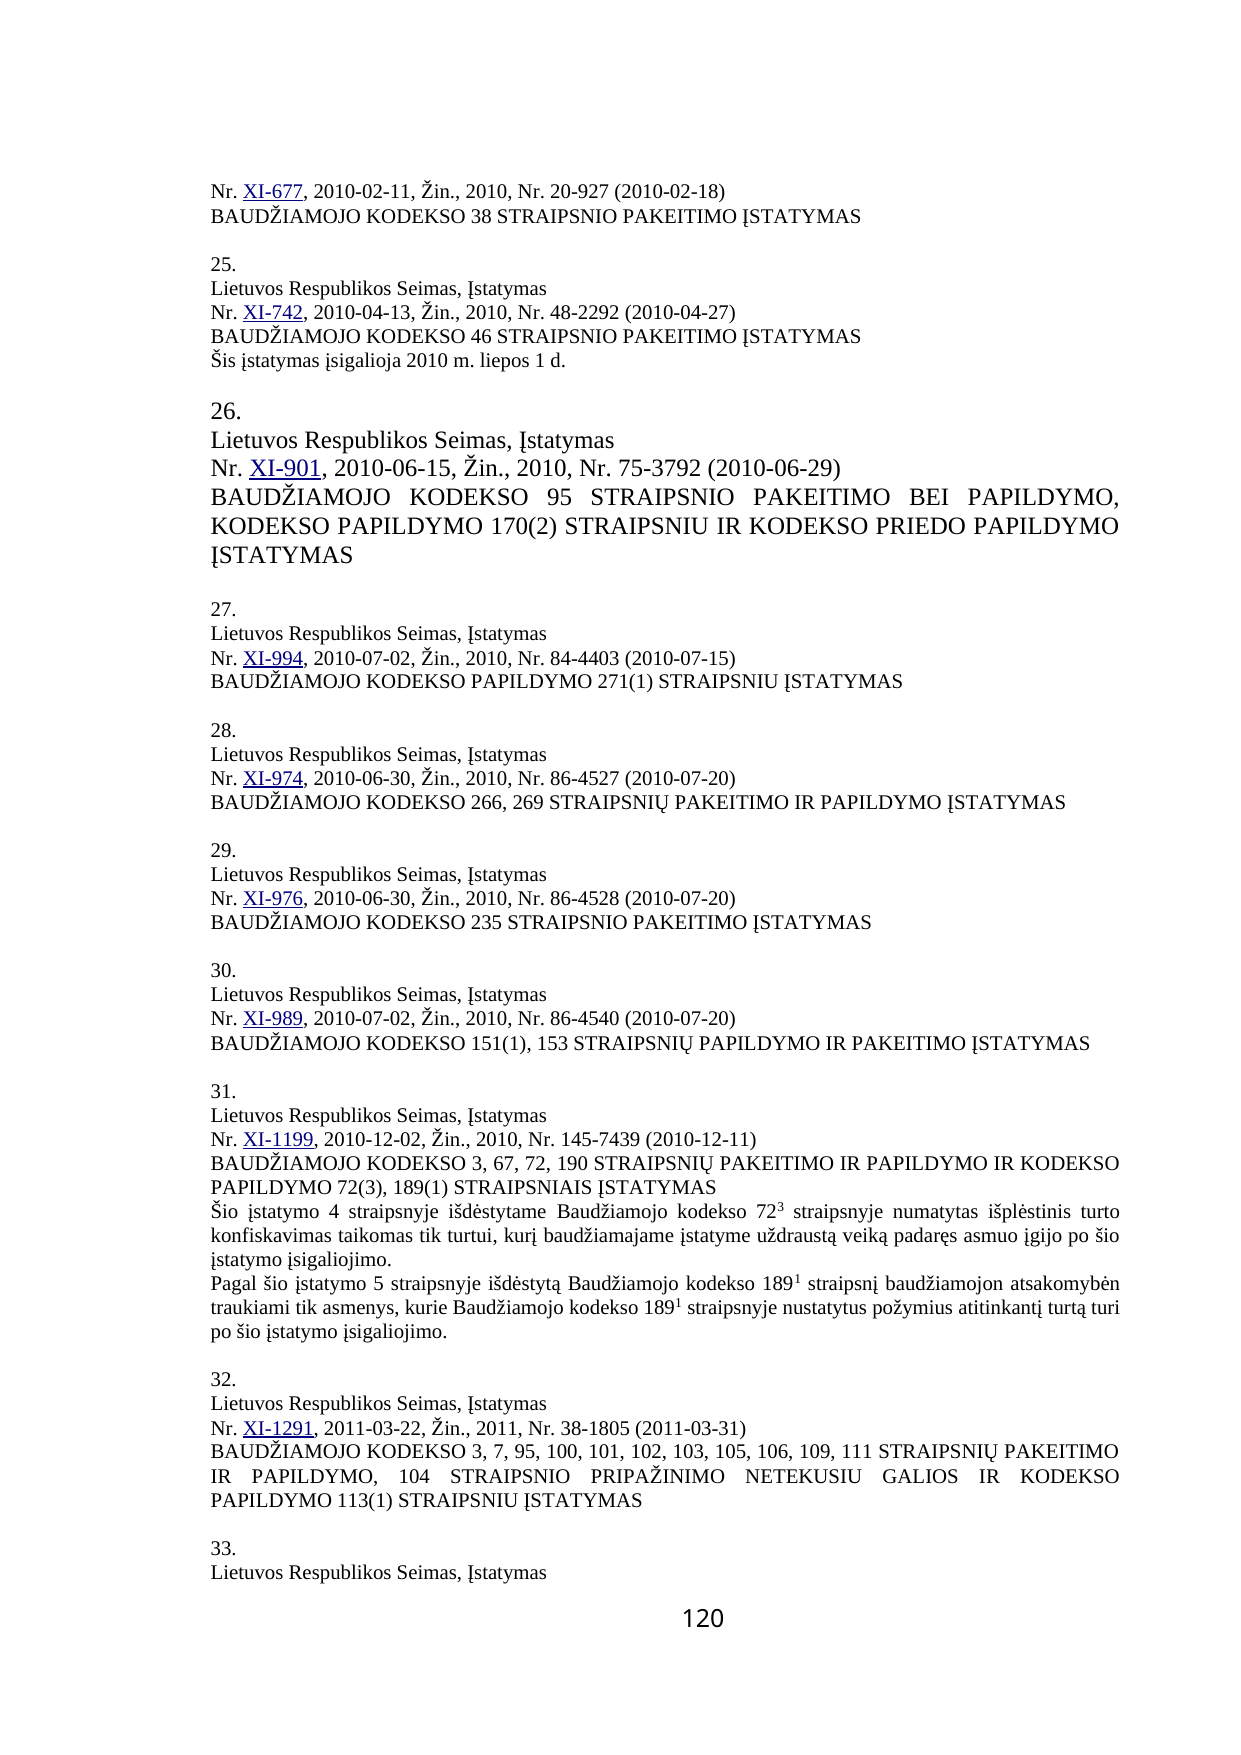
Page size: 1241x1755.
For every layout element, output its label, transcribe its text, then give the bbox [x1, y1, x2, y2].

text 26. [210, 396, 1120, 425]
text BAUDŽIAMOJO KODEKSO 235 STRAIPSNIO PAKEITIMO ĮSTATYMAS [210, 910, 1120, 934]
text Nr. XI-901, 2010-06-15, Žin., 2010, Nr. 75-3792 (2010-06-29) [210, 453, 1120, 482]
text BAUDŽIAMOJO KODEKSO 38 STRAIPSNIO PAKEITIMO ĮSTATYMAS [210, 203, 1120, 228]
text Lietuvos Respublikos Seimas, Įstatymas [210, 425, 1120, 453]
text Pagal šio įstatymo 5 straipsnyje išdėstytą Baudžiamojo kodekso 1891 straipsnį baudžiamojon atsakomybėn traukiami tik asmenys, kurie Baudžiamojo kodekso 1891 straipsnyje nustatytus požymius atitinkantį turtą turi po šio įstatymo įsigaliojimo. [210, 1271, 1120, 1343]
text 29. [210, 838, 1120, 862]
text Nr. XI-1199, 2010-12-02, Žin., 2010, Nr. 145-7439 (2010-12-11) [210, 1127, 1120, 1151]
text Lietuvos Respublikos Seimas, Įstatymas [210, 1560, 1120, 1584]
text Lietuvos Respublikos Seimas, Įstatymas [210, 742, 1120, 766]
text 31. [210, 1078, 1120, 1103]
text Lietuvos Respublikos Seimas, Įstatymas [210, 621, 1120, 645]
text BAUDŽIAMOJO KODEKSO 3, 67, 72, 190 STRAIPSNIŲ PAKEITIMO IR PAPILDYMO IR KODEKSO PAPILDYMO 72(3), 189(1) STRAIPSNIAIS ĮSTATYMAS [210, 1151, 1120, 1199]
text BAUDŽIAMOJO KODEKSO 266, 269 STRAIPSNIŲ PAKEITIMO IR PAPILDYMO ĮSTATYMAS [210, 790, 1120, 814]
text 28. [210, 718, 1120, 742]
text 27. [210, 597, 1120, 621]
text Nr. XI-976, 2010-06-30, Žin., 2010, Nr. 86-4528 (2010-07-20) [210, 886, 1120, 910]
text BAUDŽIAMOJO KODEKSO PAPILDYMO 271(1) STRAIPSNIU ĮSTATYMAS [210, 669, 1120, 693]
text Šio įstatymo 4 straipsnyje išdėstytame Baudžiamojo kodekso 723 straipsnyje numatytas išplėstinis turto konfiskavimas taikomas tik turtui, kurį baudžiamajame įstatyme uždraustą veiką padaręs asmuo įgijo po šio įstatymo įsigaliojimo. [210, 1199, 1120, 1271]
text Nr. XI-989, 2010-07-02, Žin., 2010, Nr. 86-4540 (2010-07-20) [210, 1006, 1120, 1030]
text Lietuvos Respublikos Seimas, Įstatymas [210, 862, 1120, 886]
text Lietuvos Respublikos Seimas, Įstatymas [210, 276, 1120, 300]
text BAUDŽIAMOJO KODEKSO 95 STRAIPSNIO PAKEITIMO BEI PAPILDYMO, KODEKSO PAPILDYMO 170(2) STRAIPSNIU IR KODEKSO PRIEDO PAPILDYMO ĮSTATYMAS [210, 482, 1120, 568]
text BAUDŽIAMOJO KODEKSO 46 STRAIPSNIO PAKEITIMO ĮSTATYMAS [210, 324, 1120, 348]
text 30. [210, 958, 1120, 982]
text Lietuvos Respublikos Seimas, Įstatymas [210, 1391, 1120, 1415]
text 25. [210, 252, 1120, 276]
text Nr. XI-742, 2010-04-13, Žin., 2010, Nr. 48-2292 (2010-04-27) [210, 300, 1120, 324]
text 32. [210, 1367, 1120, 1391]
text BAUDŽIAMOJO KODEKSO 3, 7, 95, 100, 101, 102, 103, 105, 106, 109, 111 STRAIPSNIŲ PAKEITIMO IR PAPILDYMO, 104 STRAIPSNIO PRIPAŽINIMO NETEKUSIU GALIOS IR KODEKSO PAPILDYMO 113(1) STRAIPSNIU ĮSTATYMAS [210, 1439, 1120, 1512]
text Nr. XI-994, 2010-07-02, Žin., 2010, Nr. 84-4403 (2010-07-15) [210, 645, 1120, 669]
text Lietuvos Respublikos Seimas, Įstatymas [210, 982, 1120, 1006]
text 33. [210, 1536, 1120, 1560]
text BAUDŽIAMOJO KODEKSO 151(1), 153 STRAIPSNIŲ PAPILDYMO IR PAKEITIMO ĮSTATYMAS [210, 1030, 1120, 1054]
text Nr. XI-1291, 2011-03-22, Žin., 2011, Nr. 38-1805 (2011-03-31) [210, 1415, 1120, 1439]
text Šis įstatymas įsigalioja 2010 m. liepos 1 d. [210, 348, 1120, 372]
text Nr. XI-677, 2010-02-11, Žin., 2010, Nr. 20-927 (2010-02-18) [210, 179, 1120, 203]
text Lietuvos Respublikos Seimas, Įstatymas [210, 1103, 1120, 1127]
text Nr. XI-974, 2010-06-30, Žin., 2010, Nr. 86-4527 (2010-07-20) [210, 766, 1120, 790]
